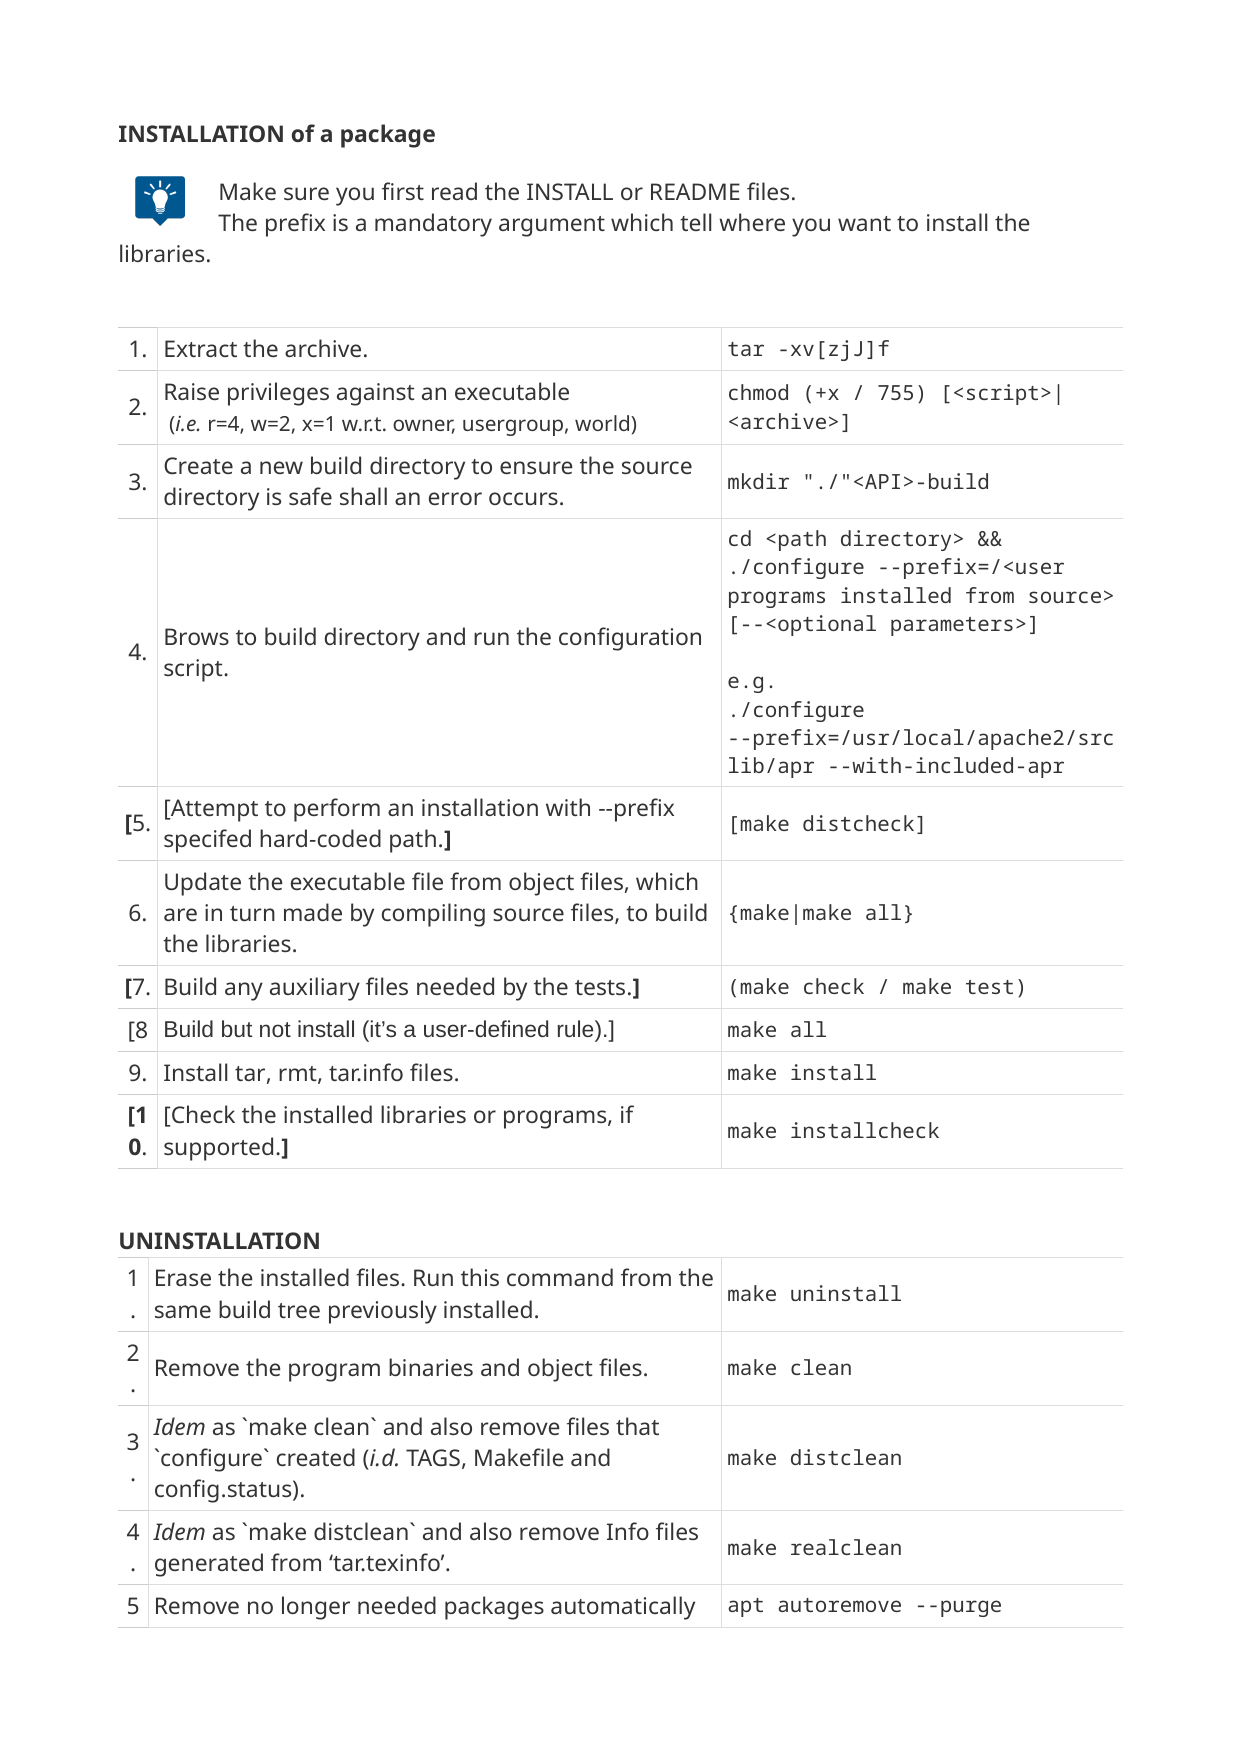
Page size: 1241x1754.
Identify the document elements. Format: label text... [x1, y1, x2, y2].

table_cell Build any auxiliary files needed by the tests.] [158, 966, 721, 1008]
table_cell Raise privileges against an executable (i.e. r=4, w=2, x=1 w.r.t. owner, usergroup, world) [158, 371, 721, 444]
text UNINSTALLATION [118, 1225, 1122, 1257]
table_cell [7. [118, 966, 157, 1008]
table_cell Remove the program binaries and object files. [149, 1332, 721, 1405]
table_cell 9. [118, 1052, 157, 1094]
table_cell [Check the installed libraries or programs, if supported.] [158, 1095, 721, 1168]
text Make sure you first read the INSTALL or README files. [186, 176, 1122, 207]
table_cell 4. [118, 1511, 148, 1584]
table_cell make all [722, 1009, 1123, 1051]
table_cell 2. [118, 371, 157, 444]
table_cell 6. [118, 861, 157, 965]
table_cell make install [722, 1052, 1123, 1094]
table_header Erase the installed files. Run this command from the same build tree previously installed. [149, 1258, 721, 1331]
text INSTALLATION of a package [118, 118, 1122, 149]
table_cell Install tar, rmt, tar.info files. [158, 1052, 721, 1094]
table_cell make realclean [722, 1511, 1123, 1584]
table_cell Idem as `make distclean` and also remove Info files generated from ‘tar.texinfo’. [149, 1511, 721, 1584]
table_cell apt autoremove --purge [722, 1585, 1123, 1627]
table_cell Remove no longer needed packages automatically [149, 1585, 721, 1627]
table_cell 2. [118, 1332, 148, 1405]
table_cell (make check / make test) [722, 966, 1123, 1008]
table_cell Update the executable file from object files, which are in turn made by compiling source files, to build the libraries. [158, 861, 721, 965]
table_cell make clean [722, 1332, 1123, 1405]
table_cell chmod (+x / 755) [<script>|<archive>] [722, 371, 1123, 444]
table_cell [make distcheck] [722, 787, 1123, 860]
table_cell [10. [118, 1095, 157, 1168]
table_header Extract the archive. [158, 328, 721, 370]
table_cell 3. [118, 1406, 148, 1510]
table_cell Build but not install (it’s a user-defined rule).] [158, 1009, 721, 1051]
text The prefix is a mandatory argument which tell where you want to install the libraries. [118, 207, 1122, 269]
table_cell Create a new build directory to ensure the source directory is safe shall an error occurs. [158, 445, 721, 518]
table_cell Idem as `make clean` and also remove files that `configure` created (i.d. TAGS, Makefile and config.status). [149, 1406, 721, 1510]
table_cell mkdir "./"<API>-build [722, 445, 1123, 518]
table_cell cd <path directory> && ./configure --prefix=/<user programs installed from source> [--<optional parameters>] e.g. ./configure --prefix=/usr/local/apache2/srclib/apr --with-included-apr [722, 519, 1123, 786]
table_cell make distclean [722, 1406, 1123, 1510]
table_cell 5 [118, 1585, 148, 1627]
table_cell 3. [118, 445, 157, 518]
table_cell 4. [118, 519, 157, 786]
table_header tar -xv[zjJ]f [722, 328, 1123, 370]
table_cell make installcheck [722, 1095, 1123, 1168]
table_cell {make|make all} [722, 861, 1123, 965]
table_header 1. [118, 328, 157, 370]
picture [134, 175, 186, 227]
table_cell Brows to build directory and run the configuration script. [158, 519, 721, 786]
table_header 1. [118, 1258, 148, 1331]
table_cell [8 [118, 1009, 157, 1051]
table_cell [Attempt to perform an installation with --prefix specifed hard-coded path.] [158, 787, 721, 860]
table_cell [5. [118, 787, 157, 860]
table_header make uninstall [722, 1258, 1123, 1331]
